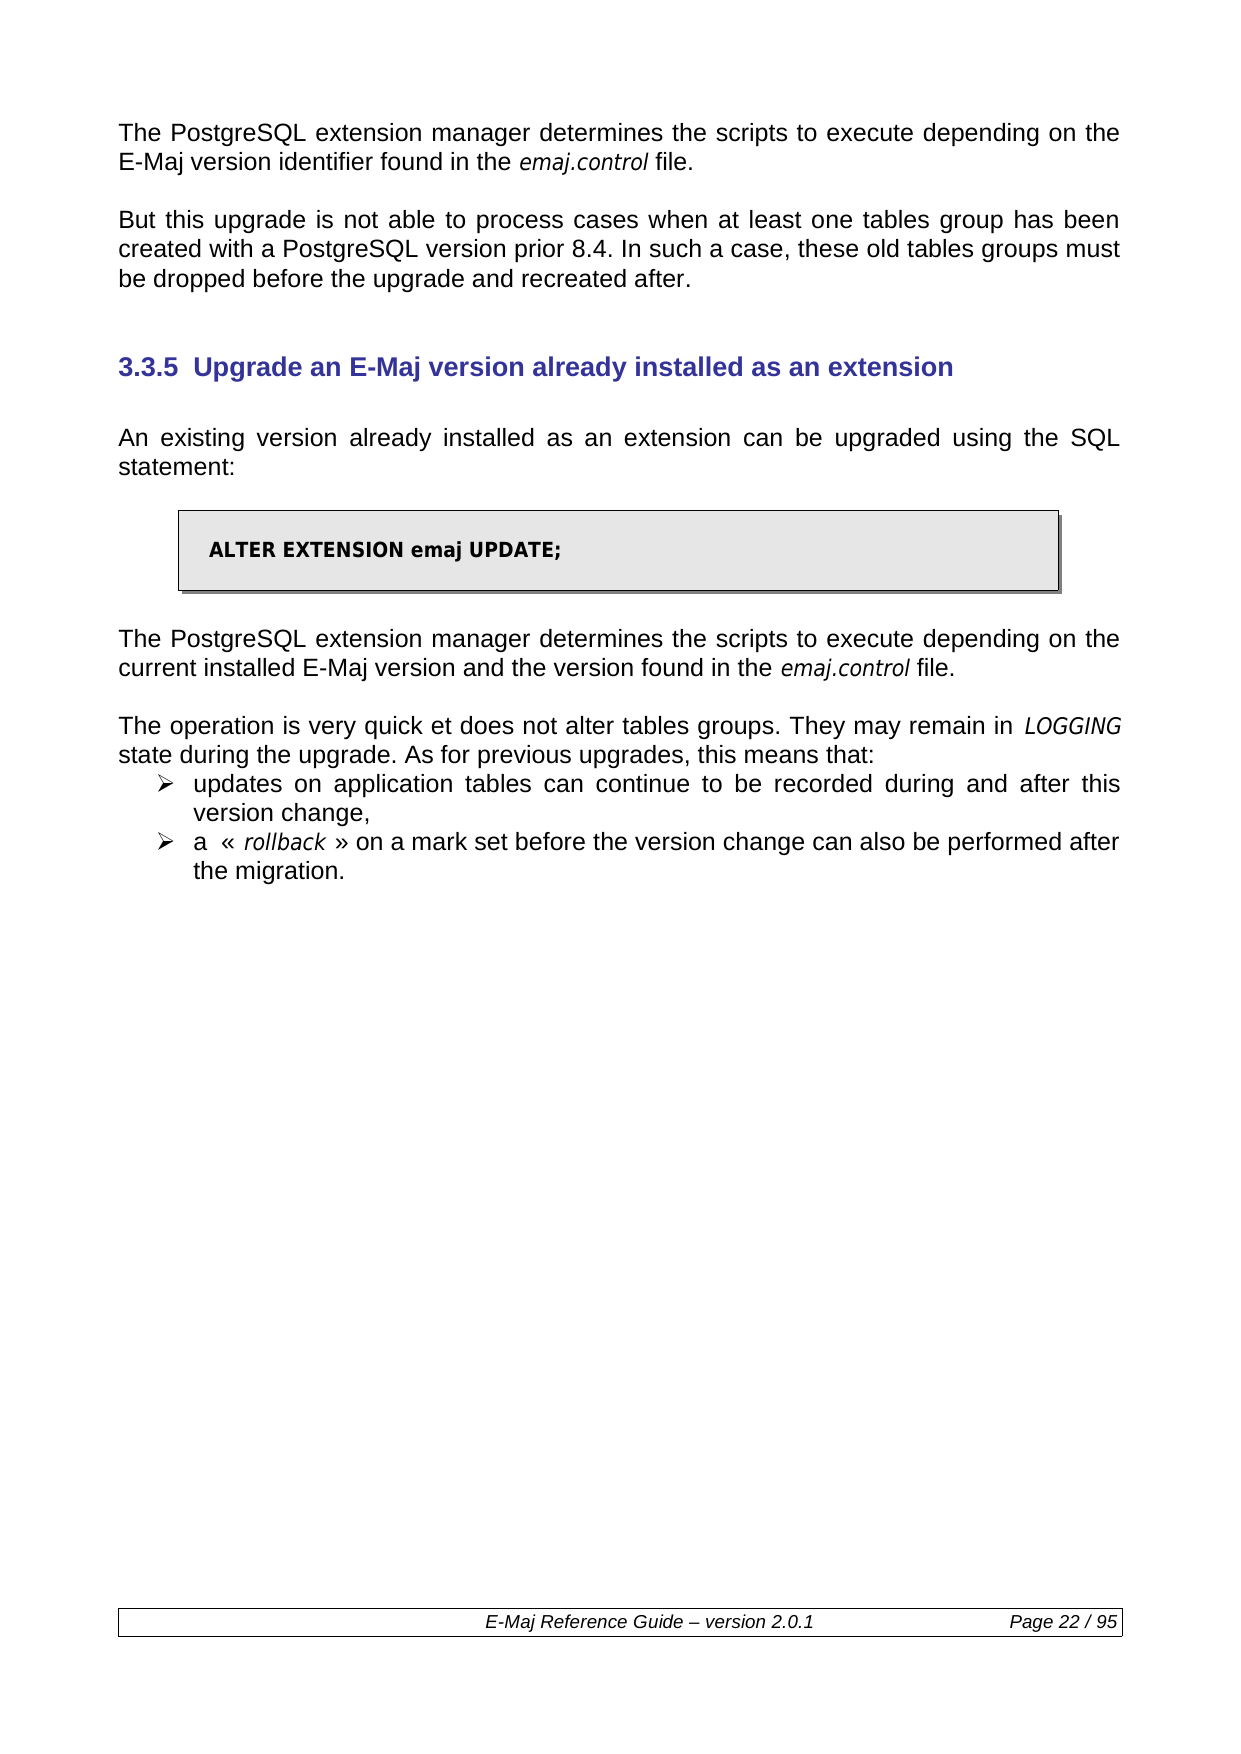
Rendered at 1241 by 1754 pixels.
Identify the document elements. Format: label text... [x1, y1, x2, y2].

text But this upgrade is not able to process cases when at least one tables group has been created with a PostgreSQL version prior 8.4. In such a case, these old tables groups must be dropped before the upgrade and recreated after. [118, 205, 1122, 292]
text The PostgreSQL extension manager determines the scripts to execute depending on the current installed E-Maj version and the version found in the emaj.control file. [118, 624, 1122, 682]
list a « rollback » on a mark set before the version change can also be performed after the migration. [156, 827, 1122, 885]
text An existing version already installed as an extension can be upgraded using the SQL statement: [118, 423, 1122, 481]
subtitle Upgrade an E-Maj version already installed as an extension [118, 351, 1122, 382]
list updates on application tables can continue to be recorded during and after this version change, [156, 769, 1122, 827]
text The operation is very quick et does not alter tables groups. They may remain in LOGGING state during the upgrade. As for previous upgrades, this means that: [118, 711, 1122, 769]
text The PostgreSQL extension manager determines the scripts to execute depending on the E-Maj version identifier found in the emaj.control file. [118, 118, 1122, 176]
text ALTER EXTENSION emaj UPDATE; [179, 535, 1058, 559]
